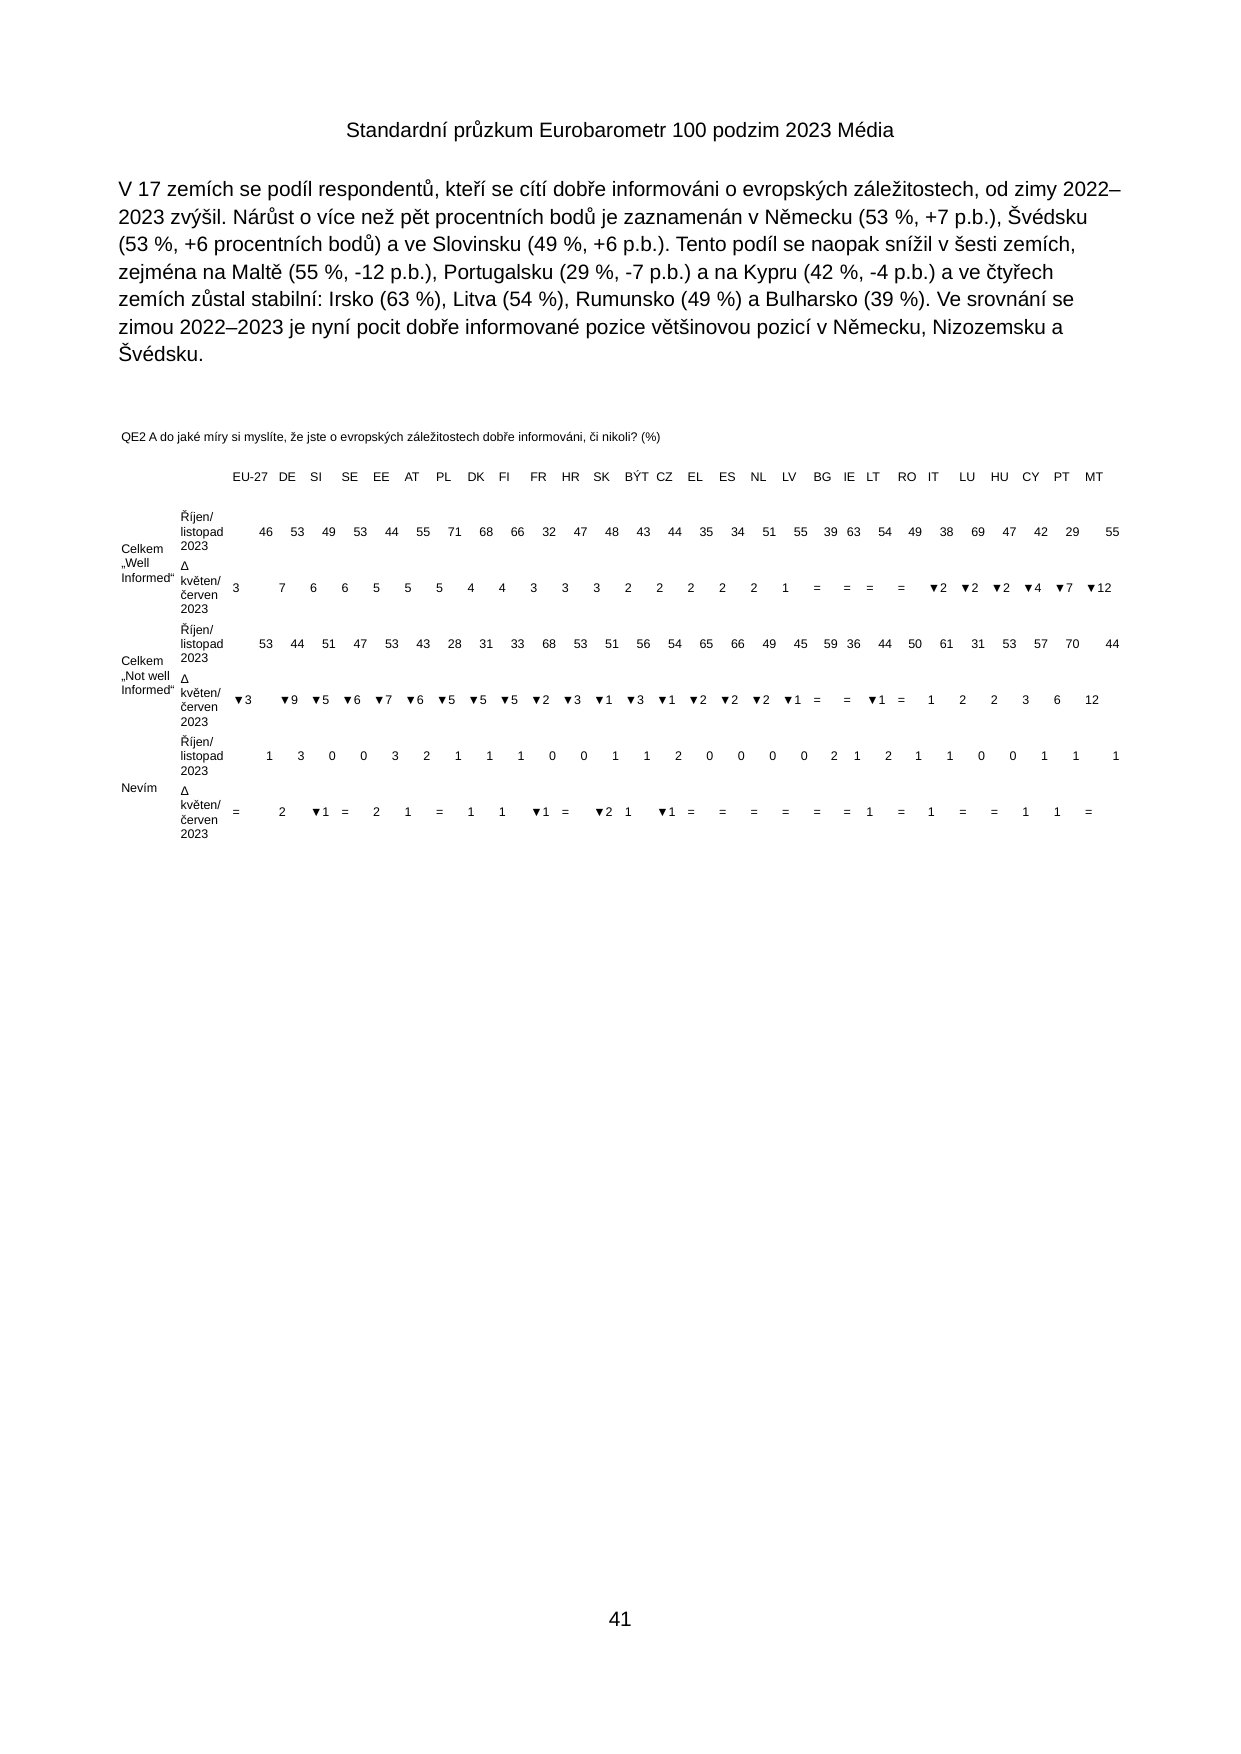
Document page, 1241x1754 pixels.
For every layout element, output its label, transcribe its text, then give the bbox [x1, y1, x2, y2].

table_cell 6 [307, 556, 338, 619]
table_cell [118, 446, 177, 467]
table_cell [276, 487, 307, 507]
table_cell 43 [401, 619, 433, 668]
table_cell 1 [1019, 732, 1051, 781]
table_cell BÝT [622, 467, 653, 487]
table_cell 2 [401, 732, 433, 781]
table_cell = [810, 668, 840, 732]
table_cell 3 [527, 556, 559, 619]
table_cell 0 [988, 732, 1019, 781]
table_cell 44 [370, 507, 401, 556]
table_cell [653, 487, 684, 507]
table_cell 46 [230, 507, 276, 556]
table_cell 66 [716, 619, 747, 668]
table_cell 29 [1051, 507, 1082, 556]
table_cell SK [590, 467, 622, 487]
table_cell DE [276, 467, 307, 487]
table_cell [1019, 446, 1051, 467]
table_cell 1 [590, 732, 622, 781]
table_cell 66 [496, 507, 527, 556]
table_cell 48 [590, 507, 622, 556]
table_cell 44 [653, 507, 684, 556]
table_cell 44 [276, 619, 307, 668]
table_cell = [433, 781, 464, 844]
table_cell 1 [433, 732, 464, 781]
table_cell ▼2 [925, 556, 956, 619]
table_cell 1 [622, 732, 653, 781]
table_cell LU [956, 467, 988, 487]
table_cell [840, 446, 863, 467]
table_cell 49 [748, 619, 779, 668]
table_cell 5 [401, 556, 433, 619]
table_cell Nevím [118, 732, 177, 844]
table_cell FR [527, 467, 559, 487]
table_cell ▼2 [527, 668, 559, 732]
table_cell 3 [1019, 668, 1051, 732]
table_cell [178, 487, 229, 507]
table_cell Říjen/listopad 2023 [178, 507, 229, 556]
table_cell 1 [622, 781, 653, 844]
table_cell 49 [895, 507, 925, 556]
table_cell 42 [1019, 507, 1051, 556]
table_cell 2 [863, 732, 895, 781]
table_cell 1 [925, 668, 956, 732]
table_cell ▼1 [779, 668, 810, 732]
table_cell ▼1 [653, 781, 684, 844]
table_cell [716, 446, 747, 467]
table_cell [748, 446, 779, 467]
table_cell ▼7 [370, 668, 401, 732]
table_cell = [895, 668, 925, 732]
table_cell [1051, 487, 1082, 507]
table_cell ▼3 [559, 668, 590, 732]
table_cell Říjen/listopad 2023 [178, 732, 229, 781]
table_cell LT [863, 467, 895, 487]
table_cell ▼3 [622, 668, 653, 732]
table_cell = [840, 668, 863, 732]
table_cell 2 [810, 732, 840, 781]
table_cell 47 [559, 507, 590, 556]
table_header [925, 426, 956, 446]
table_cell 44 [863, 619, 895, 668]
table_cell EU-27 [230, 467, 276, 487]
table_cell 1 [863, 781, 895, 844]
table_cell 3 [276, 732, 307, 781]
table_cell = [840, 556, 863, 619]
table_cell [307, 446, 338, 467]
table_header [988, 426, 1019, 446]
table_cell [1082, 446, 1122, 467]
table_cell [339, 446, 370, 467]
table_cell = [895, 556, 925, 619]
table_cell 12 [1082, 668, 1122, 732]
table_cell Celkem „Well Informed“ [118, 507, 177, 619]
table_cell IT [925, 467, 956, 487]
table_cell 63 [840, 507, 863, 556]
table_cell [748, 487, 779, 507]
table_cell 28 [433, 619, 464, 668]
table_cell 33 [496, 619, 527, 668]
table_cell 43 [622, 507, 653, 556]
table_cell [1019, 487, 1051, 507]
table_cell [863, 446, 895, 467]
table_cell [401, 446, 433, 467]
table_cell [810, 487, 840, 507]
table_cell [622, 487, 653, 507]
table_cell [810, 446, 840, 467]
table_cell 0 [307, 732, 338, 781]
table_cell 5 [370, 556, 401, 619]
table_cell [496, 446, 527, 467]
table_cell [118, 487, 177, 507]
table_cell 54 [863, 507, 895, 556]
table_cell AT [401, 467, 433, 487]
table_cell = [956, 781, 988, 844]
table_cell 44 [1082, 619, 1122, 668]
table_header [810, 426, 840, 446]
table_cell ▼1 [307, 781, 338, 844]
table_cell 1 [840, 732, 863, 781]
table_cell 1 [464, 781, 496, 844]
table_cell CY [1019, 467, 1051, 487]
table_cell CZ [653, 467, 684, 487]
table_cell 0 [716, 732, 747, 781]
table_cell 50 [895, 619, 925, 668]
table_cell ▼2 [988, 556, 1019, 619]
table_cell 38 [925, 507, 956, 556]
table_cell [178, 467, 229, 487]
table_cell [559, 446, 590, 467]
table_cell 51 [307, 619, 338, 668]
table_cell 4 [464, 556, 496, 619]
table_cell 35 [685, 507, 716, 556]
table_cell Δ květen/červen 2023 [178, 556, 229, 619]
table_header [1051, 426, 1082, 446]
table_cell [464, 446, 496, 467]
table_cell [178, 446, 229, 467]
table_cell 2 [370, 781, 401, 844]
table_cell [685, 487, 716, 507]
table_cell = [230, 781, 276, 844]
table_cell Δ květen/červen 2023 [178, 668, 229, 732]
table_cell [895, 487, 925, 507]
table_cell 1 [464, 732, 496, 781]
table_cell 51 [748, 507, 779, 556]
table_cell PL [433, 467, 464, 487]
table_cell [685, 446, 716, 467]
table_cell 53 [276, 507, 307, 556]
table_cell [988, 487, 1019, 507]
table_cell ▼3 [230, 668, 276, 732]
table_cell DK [464, 467, 496, 487]
table_cell HU [988, 467, 1019, 487]
table_cell 2 [716, 556, 747, 619]
table_cell 61 [925, 619, 956, 668]
table_cell 0 [527, 732, 559, 781]
table_cell 71 [433, 507, 464, 556]
table_cell [118, 467, 177, 487]
table_cell 0 [559, 732, 590, 781]
table_cell [464, 487, 496, 507]
table_cell = [1082, 781, 1122, 844]
table_cell EE [370, 467, 401, 487]
table_cell Δ květen/červen 2023 [178, 781, 229, 844]
table_cell [1051, 446, 1082, 467]
table_cell SE [339, 467, 370, 487]
table_cell 70 [1051, 619, 1082, 668]
table_cell 2 [276, 781, 307, 844]
table_header [779, 426, 810, 446]
table_cell [779, 446, 810, 467]
table_cell 56 [622, 619, 653, 668]
table_cell 1 [1082, 732, 1122, 781]
table_cell [433, 446, 464, 467]
table_cell [716, 487, 747, 507]
table_cell [370, 446, 401, 467]
table_cell ▼5 [307, 668, 338, 732]
table_cell [653, 446, 684, 467]
table_cell Říjen/listopad 2023 [178, 619, 229, 668]
table_cell 31 [956, 619, 988, 668]
table_cell = [685, 781, 716, 844]
table_cell = [716, 781, 747, 844]
table_cell [988, 446, 1019, 467]
table_cell Celkem „Not well Informed“ [118, 619, 177, 732]
table_cell 55 [779, 507, 810, 556]
table_cell = [988, 781, 1019, 844]
table_cell 1 [925, 781, 956, 844]
table_cell 53 [370, 619, 401, 668]
table_header [1082, 426, 1122, 446]
table_cell [401, 487, 433, 507]
table_cell ▼1 [863, 668, 895, 732]
table_cell 65 [685, 619, 716, 668]
table_cell [840, 487, 863, 507]
table_cell 0 [339, 732, 370, 781]
table_cell HR [559, 467, 590, 487]
table_cell ▼5 [433, 668, 464, 732]
table_cell [622, 446, 653, 467]
table_cell [1082, 487, 1122, 507]
table_cell 2 [622, 556, 653, 619]
table_cell 55 [1082, 507, 1122, 556]
table_header [863, 426, 895, 446]
table_cell 31 [464, 619, 496, 668]
table_cell PT [1051, 467, 1082, 487]
table_cell [925, 446, 956, 467]
table_cell ▼1 [653, 668, 684, 732]
table_cell 49 [307, 507, 338, 556]
table_cell ▼2 [590, 781, 622, 844]
table_cell [925, 487, 956, 507]
table_cell ▼1 [590, 668, 622, 732]
table_cell 1 [401, 781, 433, 844]
table_cell RO [895, 467, 925, 487]
table_cell BG [810, 467, 840, 487]
table_cell [307, 487, 338, 507]
table_cell [590, 487, 622, 507]
table_cell 53 [339, 507, 370, 556]
table_cell ▼2 [685, 668, 716, 732]
table_cell ▼5 [496, 668, 527, 732]
table_cell 2 [748, 556, 779, 619]
table_cell 5 [433, 556, 464, 619]
table_cell 6 [1051, 668, 1082, 732]
table_cell 53 [988, 619, 1019, 668]
table_cell 55 [401, 507, 433, 556]
table_cell ▼6 [339, 668, 370, 732]
table_cell [527, 487, 559, 507]
table_cell ▼4 [1019, 556, 1051, 619]
table_cell 1 [230, 732, 276, 781]
table_header QE2 A do jaké míry si myslíte, že jste o evropských záležitostech dobře informováni, či nikoli? (%) [118, 426, 716, 446]
table_cell 1 [895, 732, 925, 781]
table_cell 54 [653, 619, 684, 668]
table_header [1019, 426, 1051, 446]
table_cell 68 [464, 507, 496, 556]
table_cell = [339, 781, 370, 844]
table_cell 53 [230, 619, 276, 668]
table_cell 36 [840, 619, 863, 668]
table_cell 3 [559, 556, 590, 619]
table_cell 6 [339, 556, 370, 619]
table_cell 4 [496, 556, 527, 619]
table_cell 3 [230, 556, 276, 619]
table_cell 2 [685, 556, 716, 619]
table_header [748, 426, 779, 446]
table_cell 45 [779, 619, 810, 668]
table_cell LV [779, 467, 810, 487]
table_cell = [895, 781, 925, 844]
table_cell 34 [716, 507, 747, 556]
table_cell 1 [496, 781, 527, 844]
table_cell = [840, 781, 863, 844]
table_cell [559, 487, 590, 507]
table_cell = [810, 556, 840, 619]
table_cell NL [748, 467, 779, 487]
table_header [716, 426, 747, 446]
table_cell [895, 446, 925, 467]
table_cell 69 [956, 507, 988, 556]
table_cell 32 [527, 507, 559, 556]
table_cell [230, 487, 276, 507]
table_cell 7 [276, 556, 307, 619]
table_cell 47 [988, 507, 1019, 556]
table_cell ▼7 [1051, 556, 1082, 619]
table_cell [863, 487, 895, 507]
table_cell 1 [779, 556, 810, 619]
table_cell 2 [988, 668, 1019, 732]
table_cell = [779, 781, 810, 844]
table_cell 3 [590, 556, 622, 619]
table_cell [496, 487, 527, 507]
table_cell SI [307, 467, 338, 487]
table_cell 1 [1019, 781, 1051, 844]
table_cell 3 [370, 732, 401, 781]
table_cell [230, 446, 276, 467]
table_cell [370, 487, 401, 507]
table_cell = [810, 781, 840, 844]
table_cell ▼2 [956, 556, 988, 619]
table_cell 51 [590, 619, 622, 668]
table_cell 53 [559, 619, 590, 668]
text V 17 zemích se podíl respondentů, kteří se cítí dobře informováni o evropských záležitostech, od zimy 2022–2023 zvýšil. Nárůst o více než pět procentních bodů je zaznamenán v Německu (53 %, +7 p.b.), Švédsku (53 %, +6 procentních bodů) a ve Slovinsku (49 %, +6 p.b.). Tento podíl se naopak snížil v šesti zemích, zejména na Maltě (55 %, -12 p.b.), Portugalsku (29 %, -7 p.b.) a na Kypru (42 %, -4 p.b.) a ve čtyřech zemích zůstal stabilní: Irsko (63 %), Litva (54 %), Rumunsko (49 %) a Bulharsko (39 %). Ve srovnání se zimou 2022–2023 je nyní pocit dobře informované pozice většinovou pozicí v Německu, Nizozemsku a Švédsku. [118, 177, 1122, 366]
table_cell ▼5 [464, 668, 496, 732]
table_cell ▼6 [401, 668, 433, 732]
table_cell [276, 446, 307, 467]
table_cell 0 [779, 732, 810, 781]
table_cell [956, 446, 988, 467]
table_cell ▼2 [748, 668, 779, 732]
table_cell 0 [956, 732, 988, 781]
table_cell 39 [810, 507, 840, 556]
table_cell ES [716, 467, 747, 487]
table_cell 57 [1019, 619, 1051, 668]
table_cell [527, 446, 559, 467]
table_cell 2 [653, 732, 684, 781]
table_cell = [748, 781, 779, 844]
table_cell [339, 487, 370, 507]
table_cell 0 [748, 732, 779, 781]
table_cell [956, 487, 988, 507]
table_cell 68 [527, 619, 559, 668]
table_cell FI [496, 467, 527, 487]
table_header [895, 426, 925, 446]
table_cell 0 [685, 732, 716, 781]
table_cell ▼12 [1082, 556, 1122, 619]
table_cell = [559, 781, 590, 844]
table_cell [779, 487, 810, 507]
table_cell ▼9 [276, 668, 307, 732]
table_cell 47 [339, 619, 370, 668]
table_cell 2 [653, 556, 684, 619]
table_header [840, 426, 863, 446]
table_cell 1 [1051, 781, 1082, 844]
table_cell IE [840, 467, 863, 487]
table_cell [590, 446, 622, 467]
table_cell 1 [496, 732, 527, 781]
table_cell 59 [810, 619, 840, 668]
table_cell MT [1082, 467, 1122, 487]
table_cell 1 [1051, 732, 1082, 781]
table_cell ▼1 [527, 781, 559, 844]
table_cell EL [685, 467, 716, 487]
table_cell = [863, 556, 895, 619]
table_header [956, 426, 988, 446]
table_cell ▼2 [716, 668, 747, 732]
table_cell [433, 487, 464, 507]
table_cell 2 [956, 668, 988, 732]
table_cell 1 [925, 732, 956, 781]
